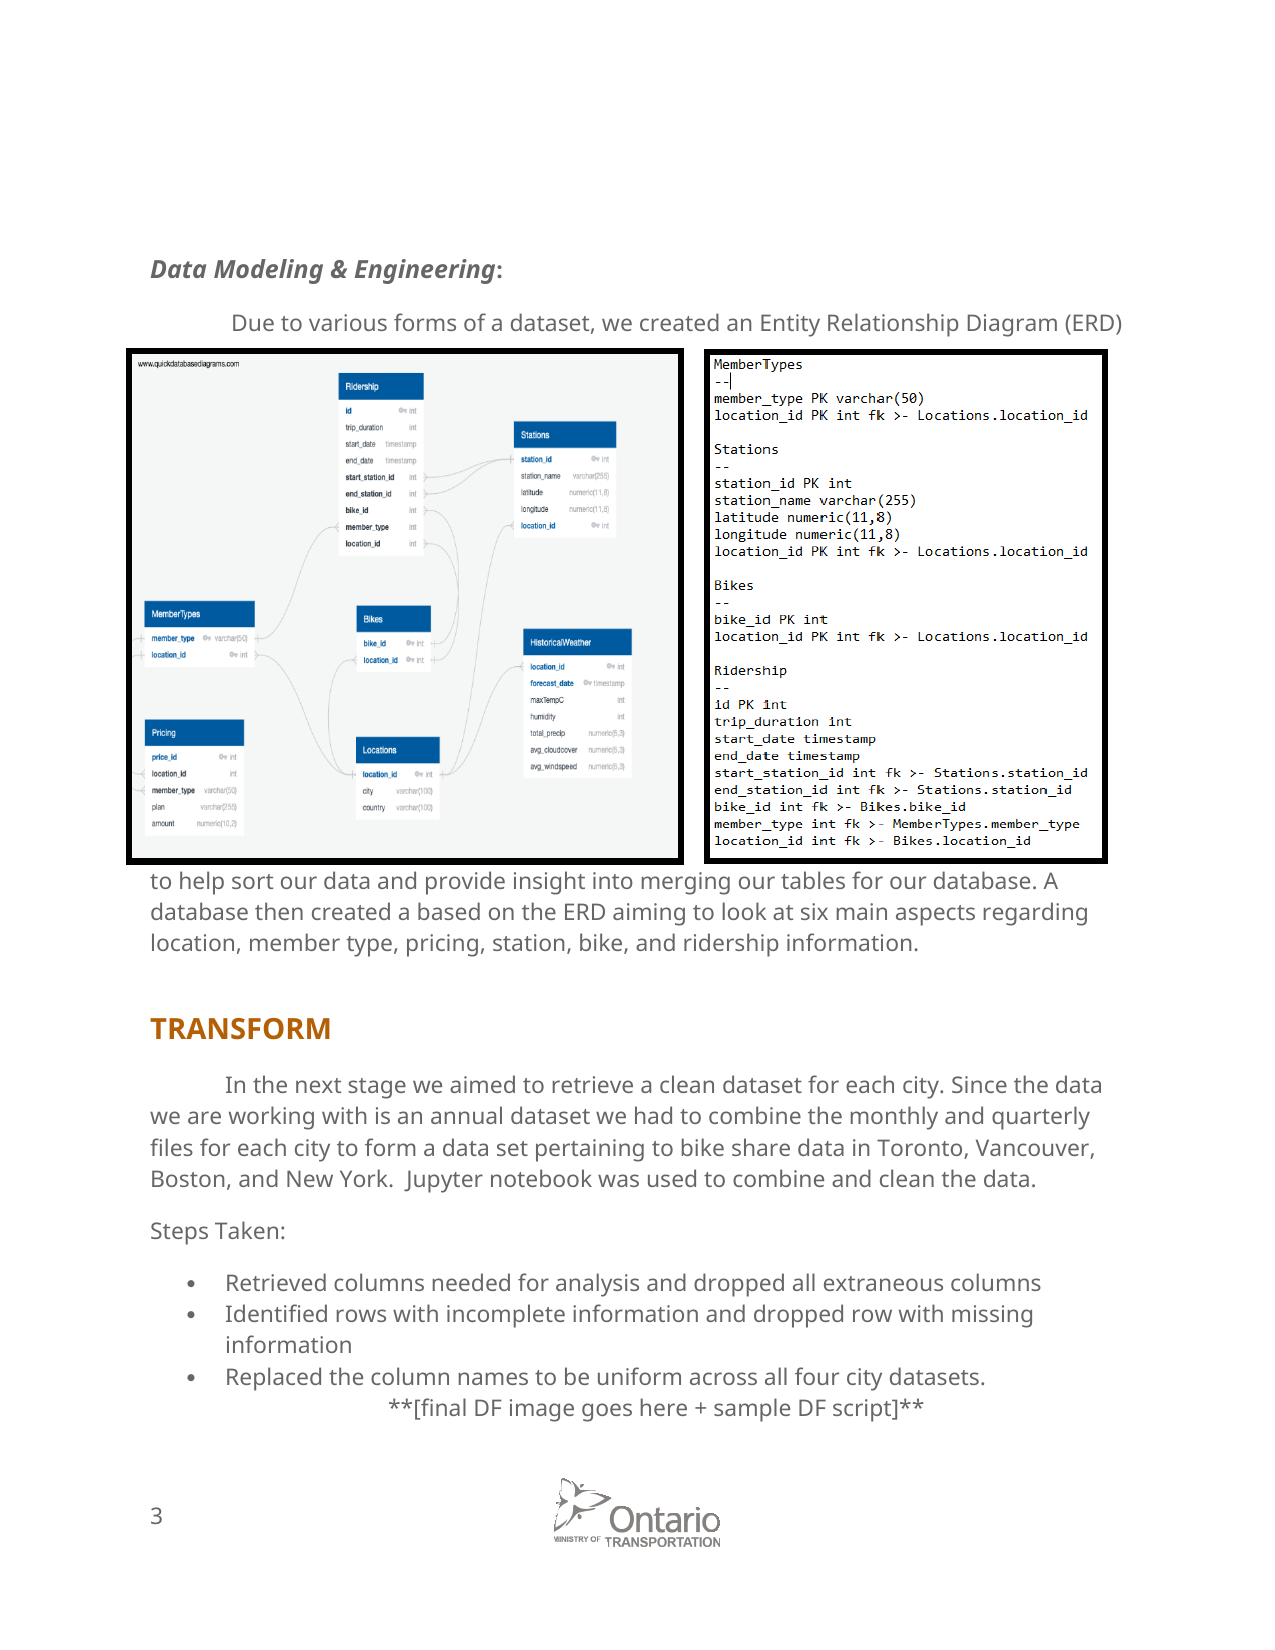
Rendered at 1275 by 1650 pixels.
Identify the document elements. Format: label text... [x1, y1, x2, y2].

list Retrieved columns needed for analysis and dropped all extraneous columns [187, 1267, 1125, 1298]
text Data Modeling & Engineering: [150, 252, 1125, 286]
list Identified rows with incomplete information and dropped row with missing information [187, 1298, 1125, 1361]
text **[final DF image goes here + sample DF script]** [187, 1392, 1125, 1423]
list Replaced the column names to be uniform across all four city datasets. [187, 1361, 1125, 1392]
subtitle TRANSFORM [150, 1008, 1125, 1048]
text Steps Taken: [150, 1215, 1125, 1246]
text In the next stage we aimed to retrieve a clean dataset for each city. Since the data we are working with is an annual dataset we had to combine the monthly and quarterly files for each city to form a data set pertaining to bike share data in Toronto, Vancouver, Boston, and New York. Jupyter notebook was used to combine and clean the data. [150, 1069, 1125, 1194]
text Due to various forms of a dataset, we created an Entity Relationship Diagram (ERD) to help sort our data and provide insight into merging our tables for our database. A database then created a based on the ERD aiming to look at six main aspects regarding location, member type, pricing, station, bike, and ridership information. [150, 307, 1125, 958]
